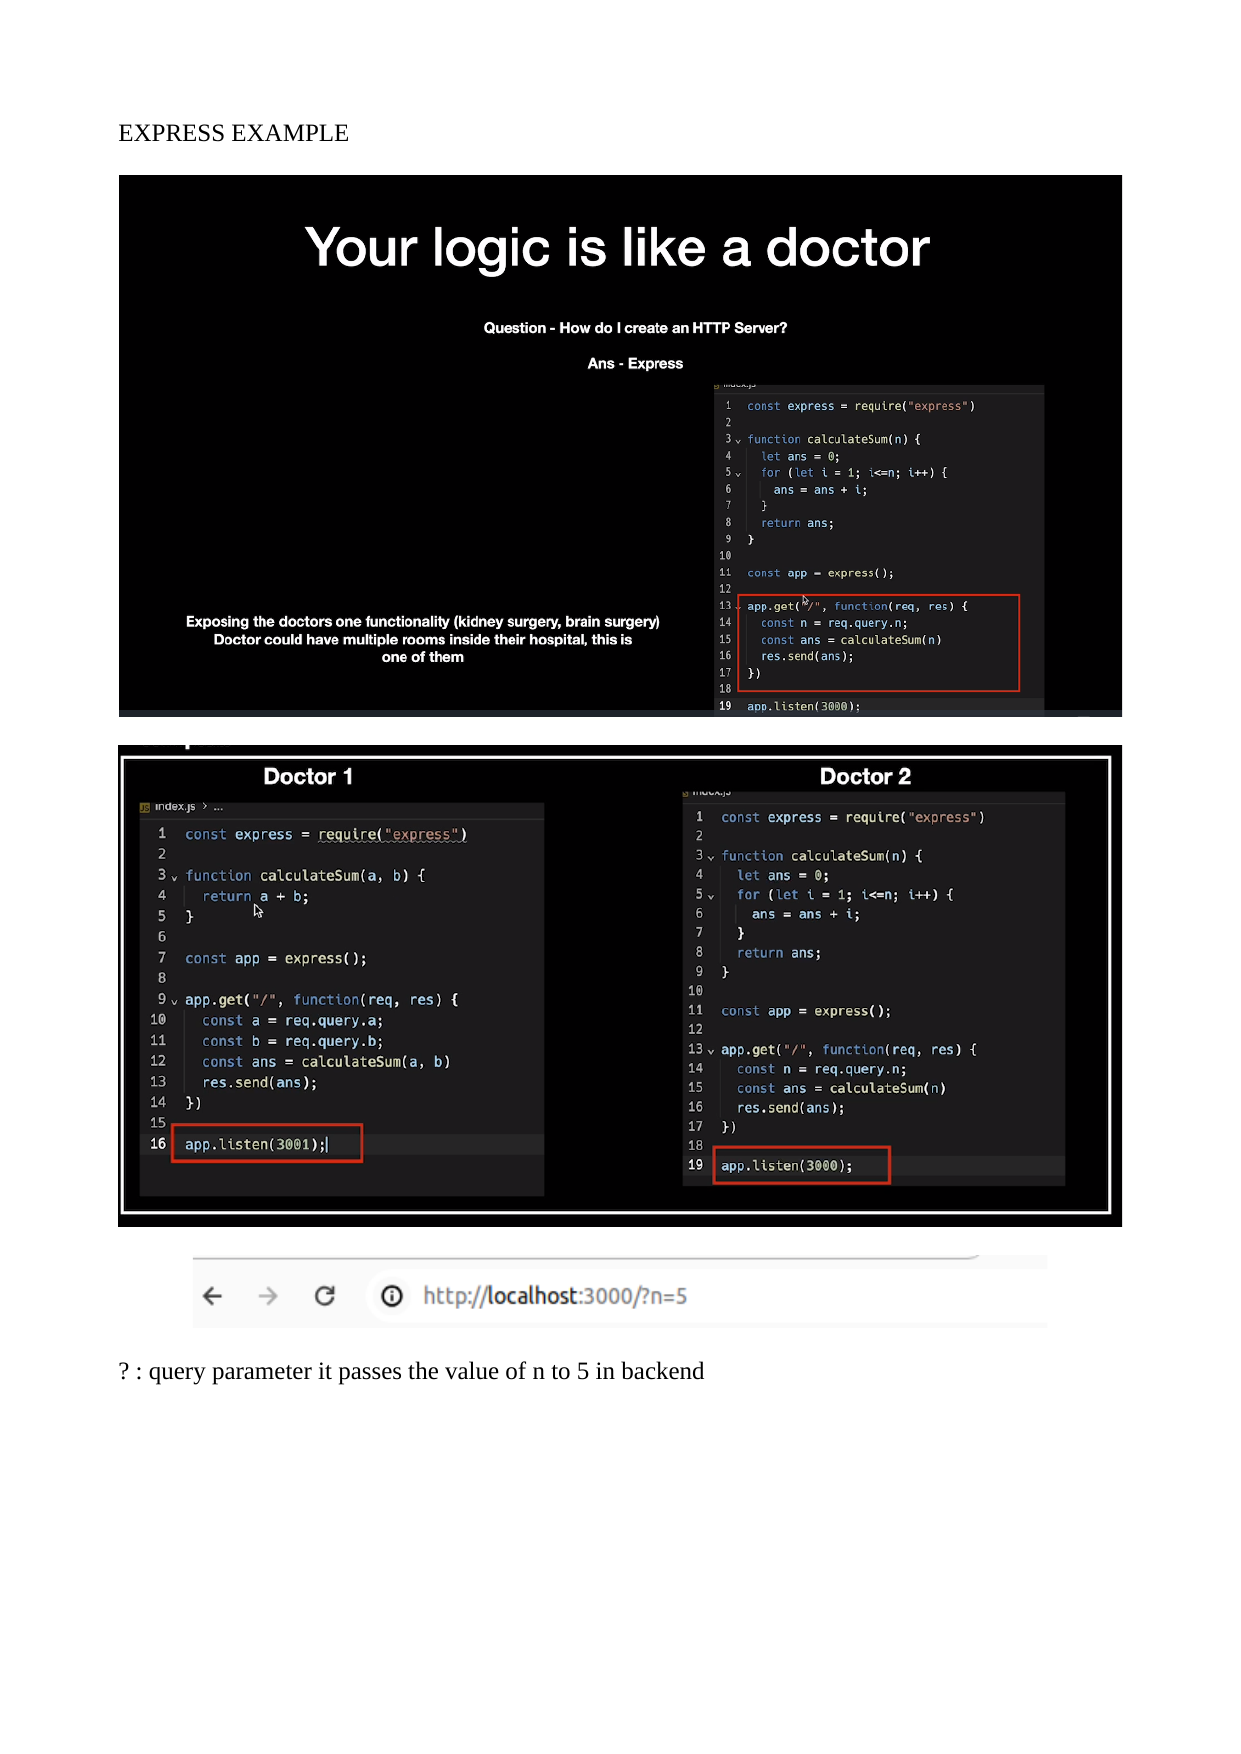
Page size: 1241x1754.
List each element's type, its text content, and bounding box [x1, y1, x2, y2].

text EXPRESS EXAMPLE [118, 118, 1122, 147]
text ? : query parameter it passes the value of n to 5 in backend [118, 1356, 1122, 1385]
picture [192, 1255, 1048, 1328]
picture [118, 745, 1123, 1227]
picture [118, 175, 1123, 717]
